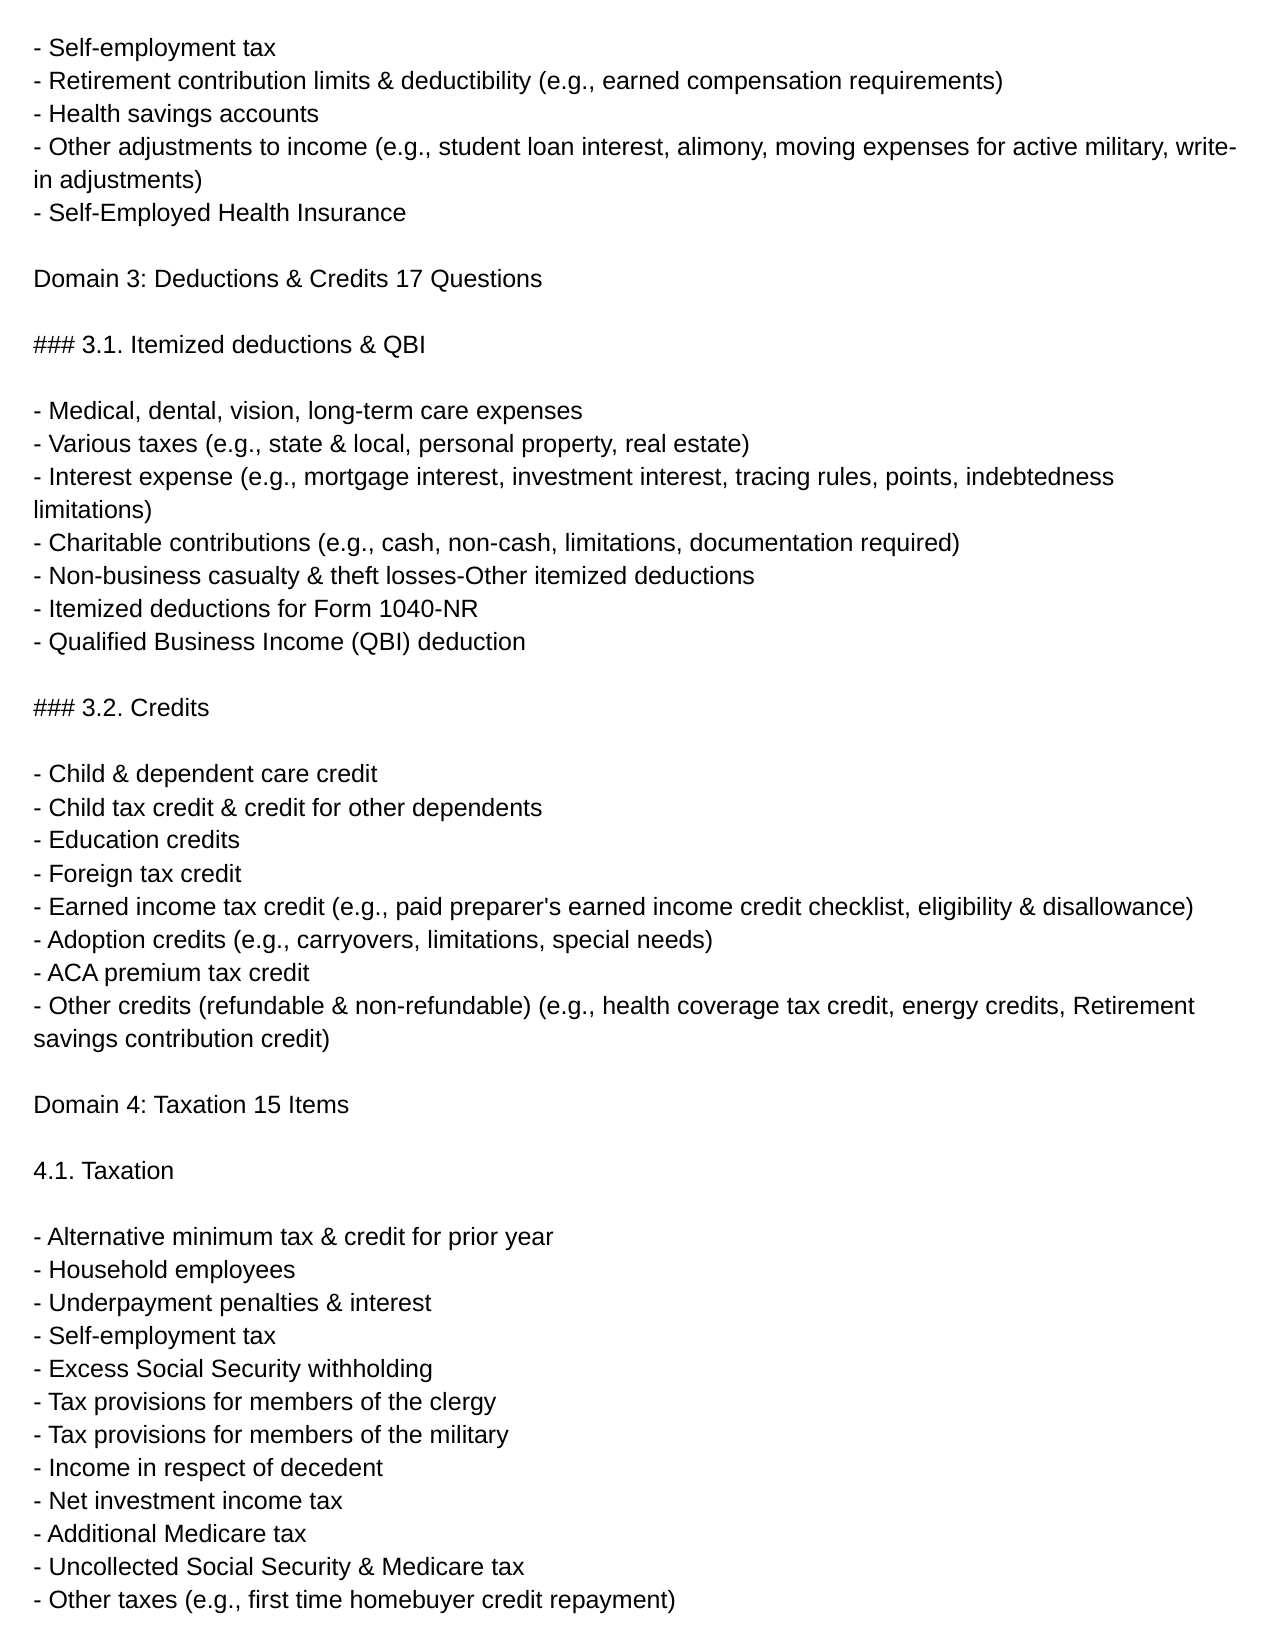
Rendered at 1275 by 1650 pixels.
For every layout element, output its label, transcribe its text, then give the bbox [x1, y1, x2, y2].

text - Itemized deductions for Form 1040-NR [33, 594, 1242, 623]
text - Self-employment tax [33, 33, 1242, 62]
text - Additional Medicare tax [33, 1519, 1242, 1548]
text 4.1. Taxation [33, 1156, 1242, 1184]
text Domain 3: Deductions & Credits 17 Questions [33, 264, 1242, 293]
text - ACA premium tax credit [33, 958, 1242, 986]
text - Other adjustments to income (e.g., student loan interest, alimony, moving expenses for active military, write-in adjustments) [33, 132, 1242, 194]
text - Other credits (refundable & non-refundable) (e.g., health coverage tax credit, energy credits, Retirement savings contribution credit) [33, 991, 1242, 1052]
text - Foreign tax credit [33, 858, 1242, 887]
text - Medical, dental, vision, long-term care expenses [33, 396, 1242, 425]
text - Education credits [33, 826, 1242, 854]
text - Qualified Business Income (QBI) deduction [33, 627, 1242, 656]
text - Tax provisions for members of the clergy [33, 1387, 1242, 1416]
text Domain 4: Taxation 15 Items [33, 1090, 1242, 1118]
text - Alternative minimum tax & credit for prior year [33, 1222, 1242, 1251]
text - Child tax credit & credit for other dependents [33, 792, 1242, 821]
text ### 3.2. Credits [33, 693, 1242, 722]
text - Household employees [33, 1255, 1242, 1283]
text - Charitable contributions (e.g., cash, non-cash, limitations, documentation required) [33, 528, 1242, 557]
text - Underpayment penalties & interest [33, 1288, 1242, 1317]
text - Various taxes (e.g., state & local, personal property, real estate) [33, 429, 1242, 458]
text - Other taxes (e.g., first time homebuyer credit repayment) [33, 1585, 1242, 1614]
text - Non-business casualty & theft losses-Other itemized deductions [33, 561, 1242, 590]
text - Earned income tax credit (e.g., paid preparer's earned income credit checklist, eligibility & disallowance) [33, 892, 1242, 920]
text - Self-Employed Health Insurance [33, 198, 1242, 227]
text - Excess Social Security withholding [33, 1354, 1242, 1383]
text - Adoption credits (e.g., carryovers, limitations, special needs) [33, 924, 1242, 953]
text - Child & dependent care credit [33, 759, 1242, 788]
text - Net investment income tax [33, 1486, 1242, 1515]
text - Self-employment tax [33, 1321, 1242, 1349]
text - Retirement contribution limits & deductibility (e.g., earned compensation requirements) [33, 66, 1242, 95]
text - Income in respect of decedent [33, 1453, 1242, 1482]
text - Uncollected Social Security & Medicare tax [33, 1552, 1242, 1581]
text - Health savings accounts [33, 99, 1242, 128]
text - Interest expense (e.g., mortgage interest, investment interest, tracing rules, points, indebtedness limitations) [33, 462, 1242, 524]
text - Tax provisions for members of the military [33, 1420, 1242, 1449]
text ### 3.1. Itemized deductions & QBI [33, 330, 1242, 359]
